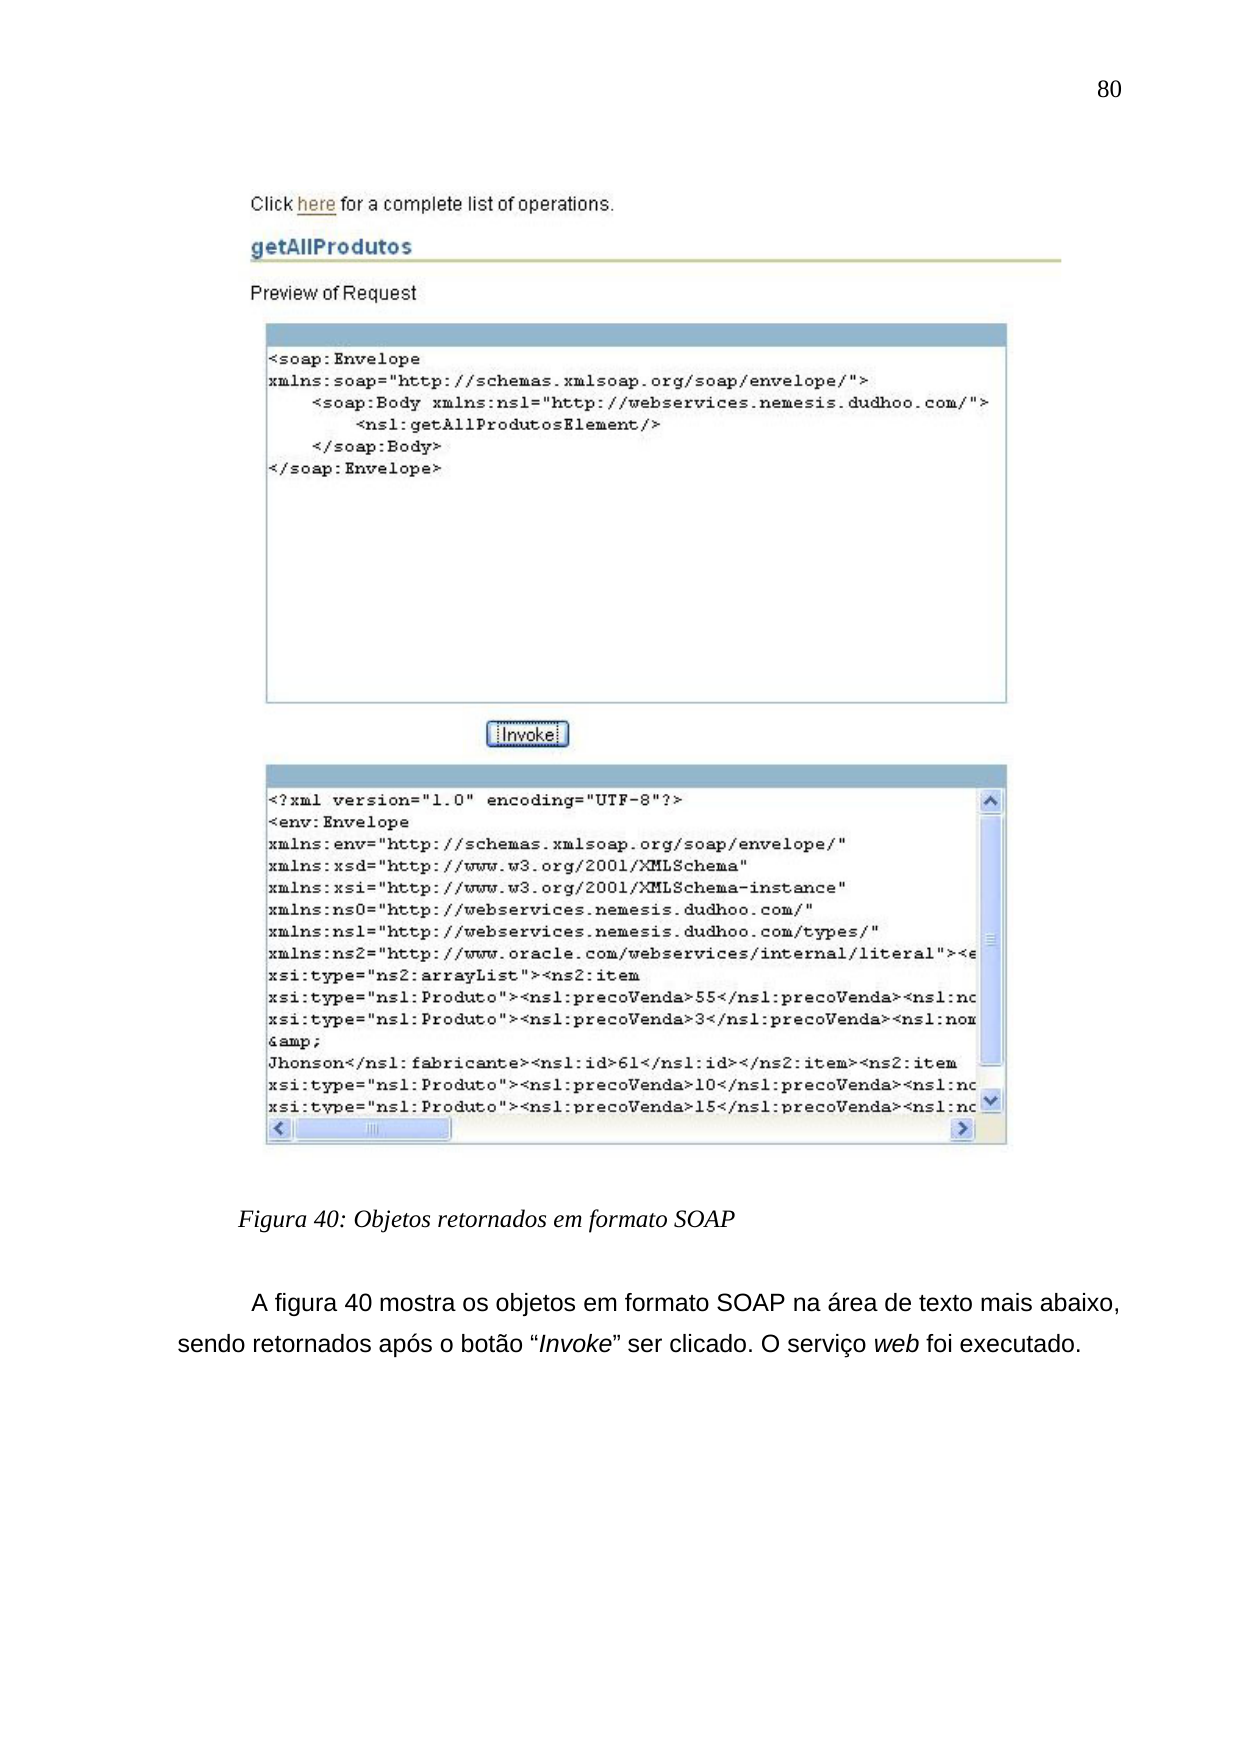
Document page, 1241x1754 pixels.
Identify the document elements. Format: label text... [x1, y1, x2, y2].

text Figura 40: Objetos retornados em formato SOAP [238, 1192, 1061, 1233]
picture [238, 189, 1062, 1192]
text A figura 40 mostra os objetos em formato SOAP na área de texto mais abaixo, sendo retornados após o botão “Invoke” ser clicado. O serviço web foi executado. [177, 1288, 1122, 1358]
